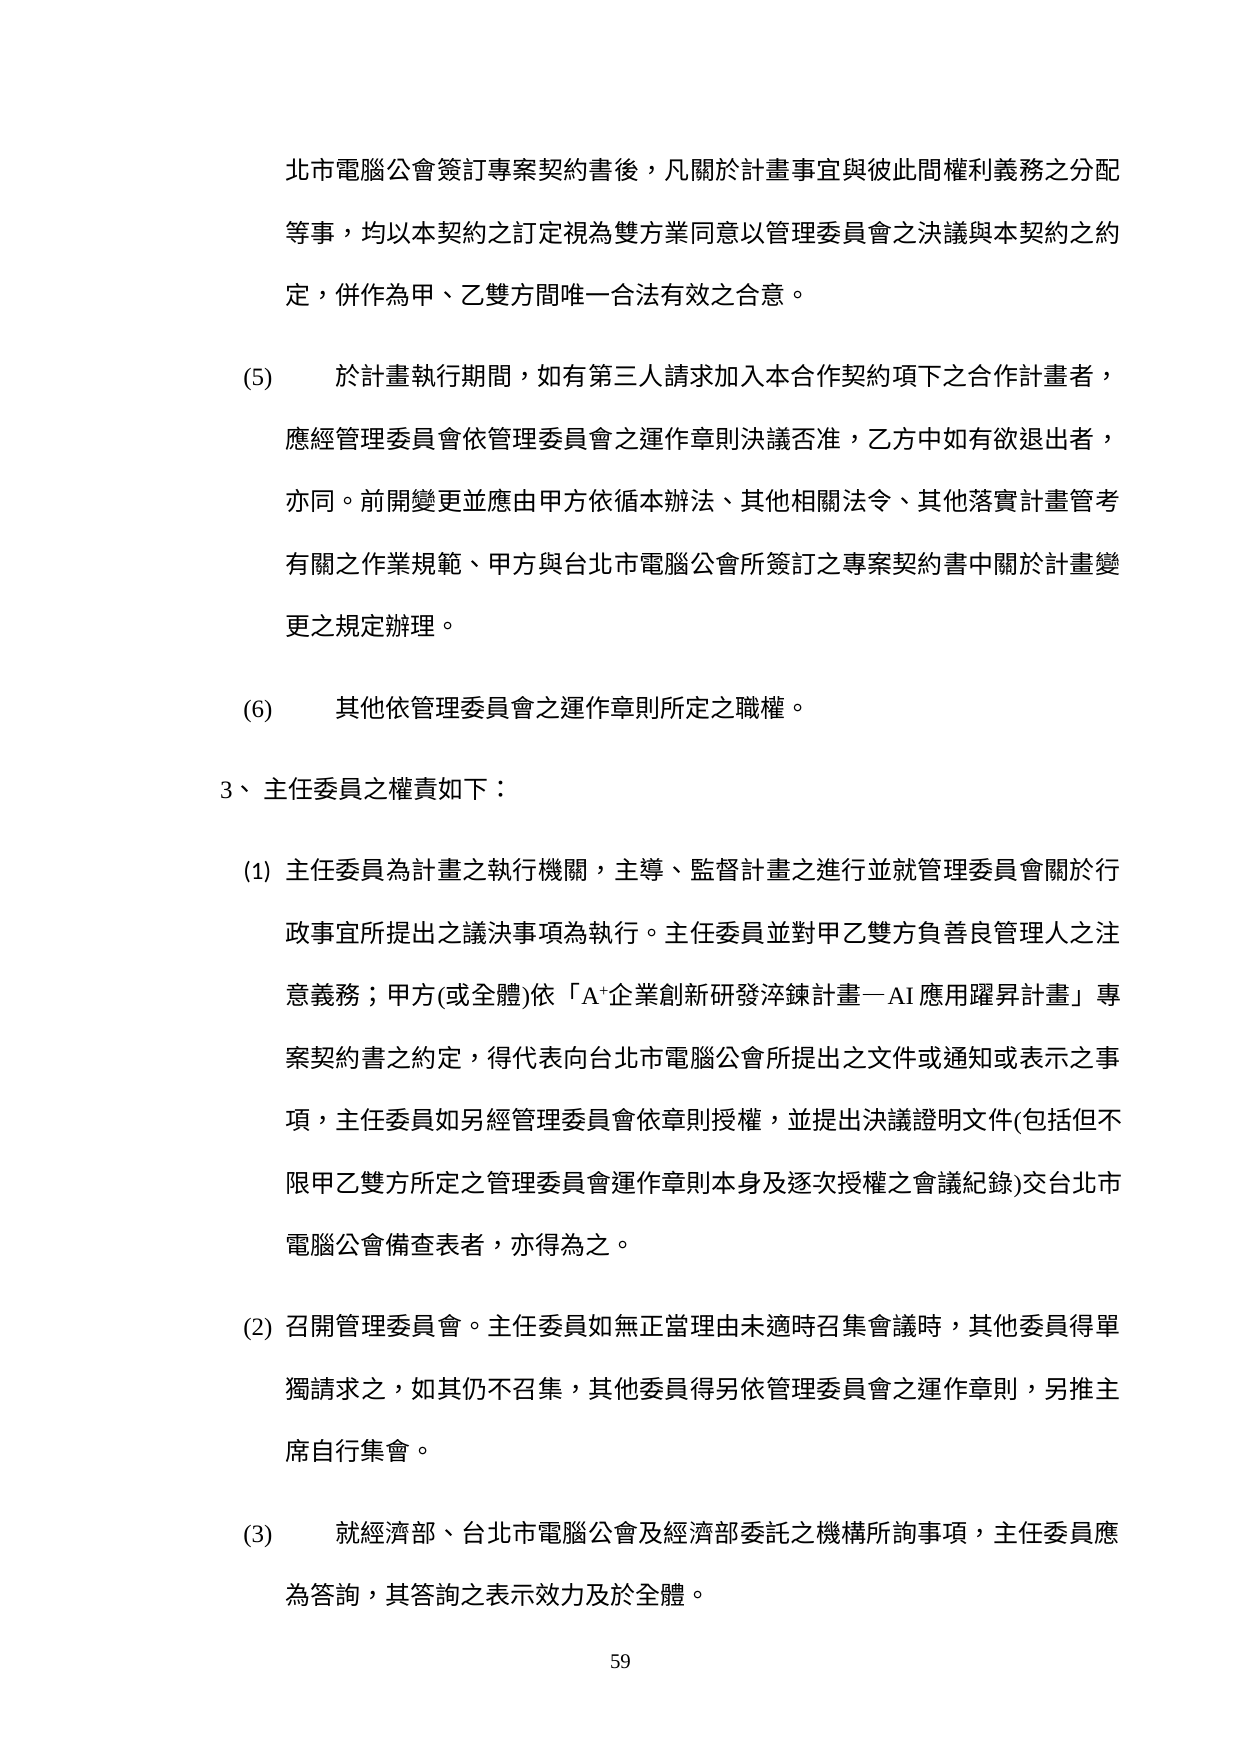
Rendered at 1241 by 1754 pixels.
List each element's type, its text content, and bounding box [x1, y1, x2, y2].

list 召開管理委員會。主任委員如無正當理由未適時召集會議時，其他委員得單獨請求之，如其仍不召集，其他委員得另依管理委員會之運作章則，另推主席自行集會。 [243, 1283, 1122, 1471]
list 其他依管理委員會之運作章則所定之職權。 [243, 664, 1122, 727]
list 於計畫執行期間，如有第三人請求加入本合作契約項下之合作計畫者，應經管理委員會依管理委員會之運作章則決議否准，乙方中如有欲退出者，亦同。前開變更並應由甲方依循本辦法、其他相關法令、其他落實計畫管考有關之作業規範、甲方與台北市電腦公會所簽訂之專案契約書中關於計畫變更之規定辦理。 [243, 333, 1122, 646]
list 主任委員之權責如下： [220, 746, 1122, 808]
list 主任委員為計畫之執行機關，主導、監督計畫之進行並就管理委員會關於行政事宜所提出之議決事項為執行。主任委員並對甲乙雙方負善良管理人之注意義務；甲方(或全體)依「A+企業創新研發淬鍊計畫—AI應用躍昇計畫」專案契約書之約定，得代表向台北市電腦公會所提出之文件或通知或表示之事項，主任委員如另經管理委員會依章則授權，並提出決議證明文件(包括但不限甲乙雙方所定之管理委員會運作章則本身及逐次授權之會議紀錄)交台北市電腦公會備查表者，亦得為之。 [243, 827, 1122, 1264]
list 就經濟部、台北市電腦公會及經濟部委託之機構所詢事項，主任委員應為答詢，其答詢之表示效力及於全體。 [243, 1489, 1122, 1614]
list 北市電腦公會簽訂專案契約書後，凡關於計畫事宜與彼此間權利義務之分配等事，均以本契約之訂定視為雙方業同意以管理委員會之決議與本契約之約定，併作為甲、乙雙方間唯一合法有效之合意。 [243, 127, 1122, 314]
